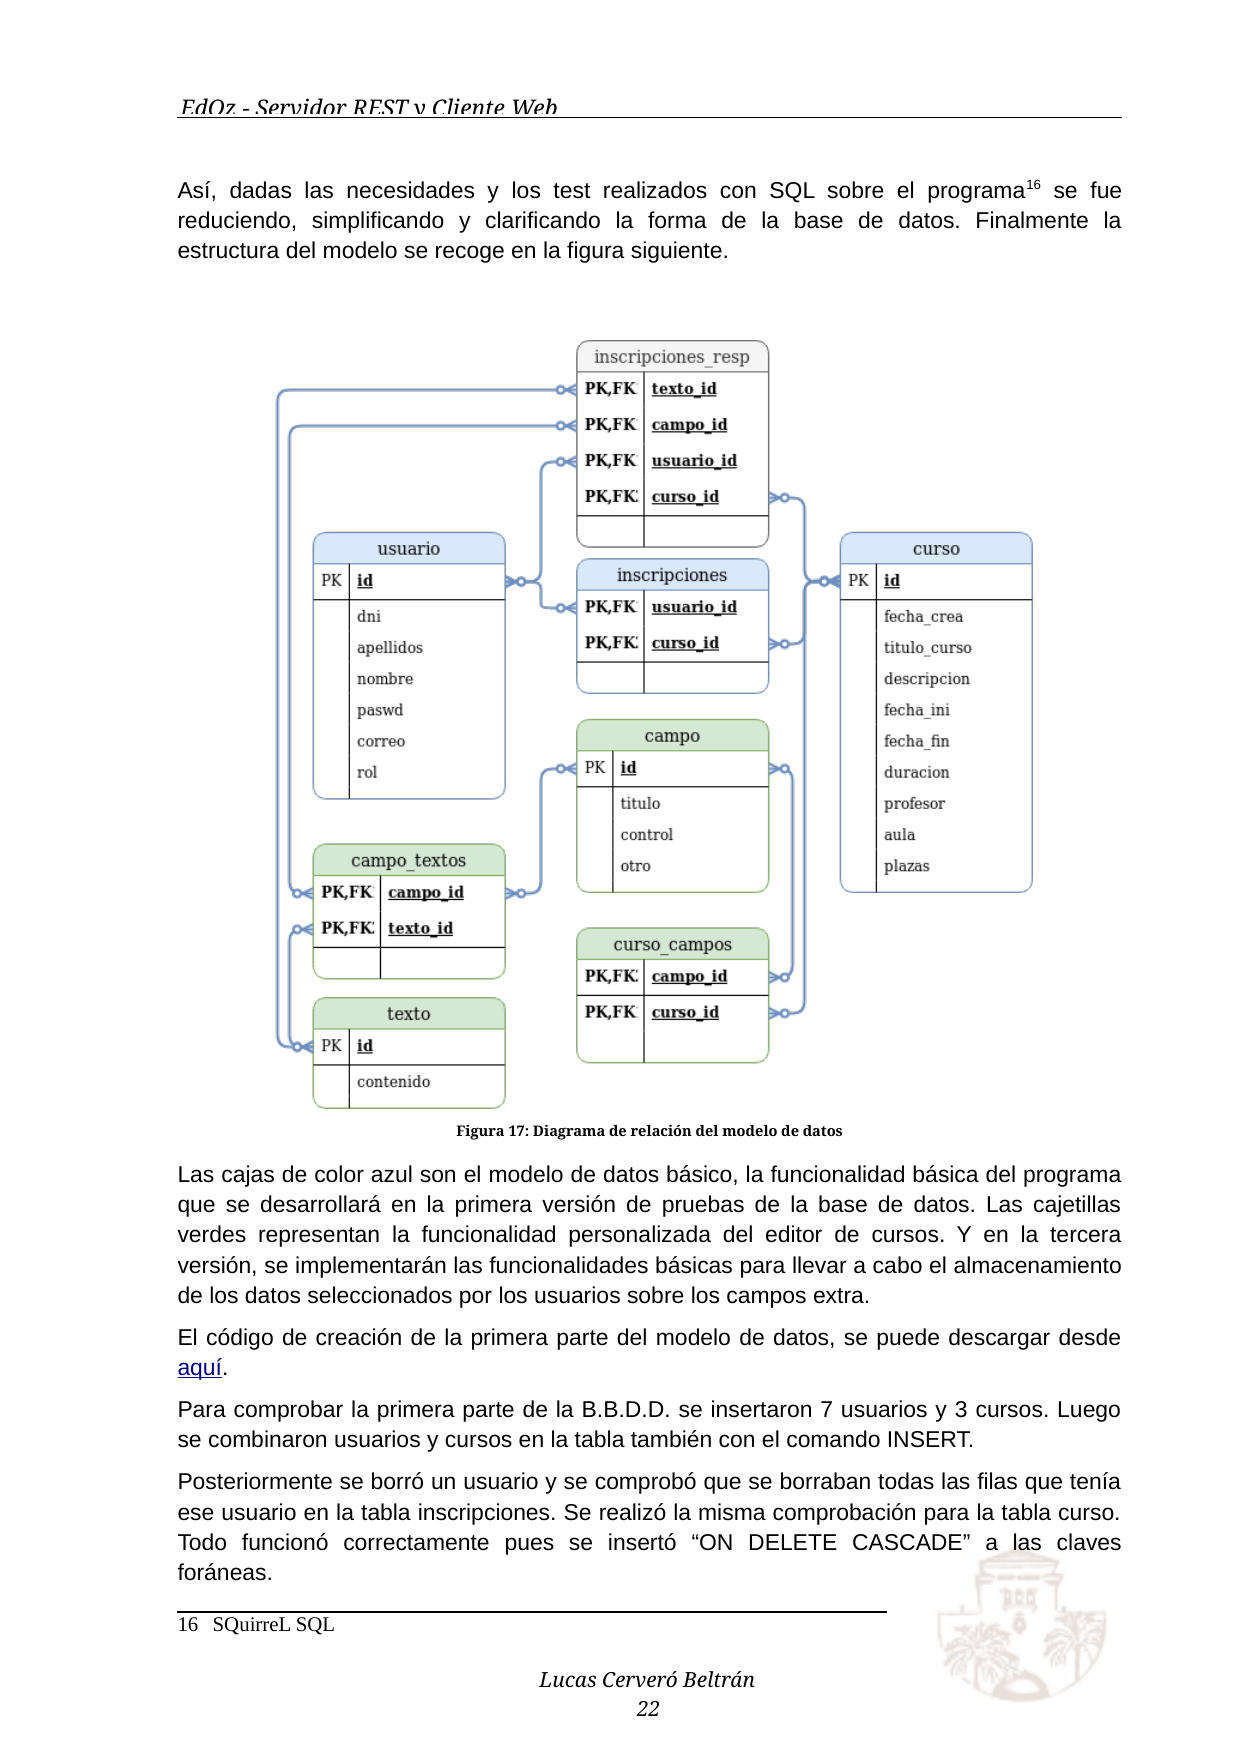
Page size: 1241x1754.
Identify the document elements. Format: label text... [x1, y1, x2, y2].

picture [259, 333, 1040, 1116]
text Las cajas de color azul son el modelo de datos básico, la funcionalidad básica del programa que se desarrollará en la primera versión de pruebas de la base de datos. Las cajetillas verdes representan la funcionalidad personalizada del editor de cursos. Y en la tercera versión, se implementarán las funcionalidades básicas para llevar a cabo el almacenamiento de los datos seleccionados por los usuarios sobre los campos extra. [177, 1161, 1122, 1308]
text Figura 17: Diagrama de relación del modelo de datos [260, 1116, 1039, 1140]
text Para comprobar la primera parte de la B.B.D.D. se insertaron 7 usuarios y 3 cursos. Luego se combinaron usuarios y cursos en la tabla también con el comando INSERT. [177, 1396, 1122, 1453]
text El código de creación de la primera parte del modelo de datos, se puede descargar desde aquí. [177, 1324, 1122, 1380]
text Posteriormente se borró un usuario y se comprobó que se borraban todas las filas que tenía ese usuario en la tabla inscripciones. Se realizó la misma comprobación para la tabla curso. Todo funcionó correctamente pues se insertó “ON DELETE CASCADE” a las claves foráneas. [177, 1468, 1122, 1585]
text Así, dadas las necesidades y los test realizados con SQL sobre el programa se fue reduciendo, simplificando y clarificando la forma de la base de datos. Finalmente la estructura del modelo se recoge en la figura siguiente. [177, 177, 1122, 264]
text SQuirreL SQL [177, 1612, 1122, 1636]
